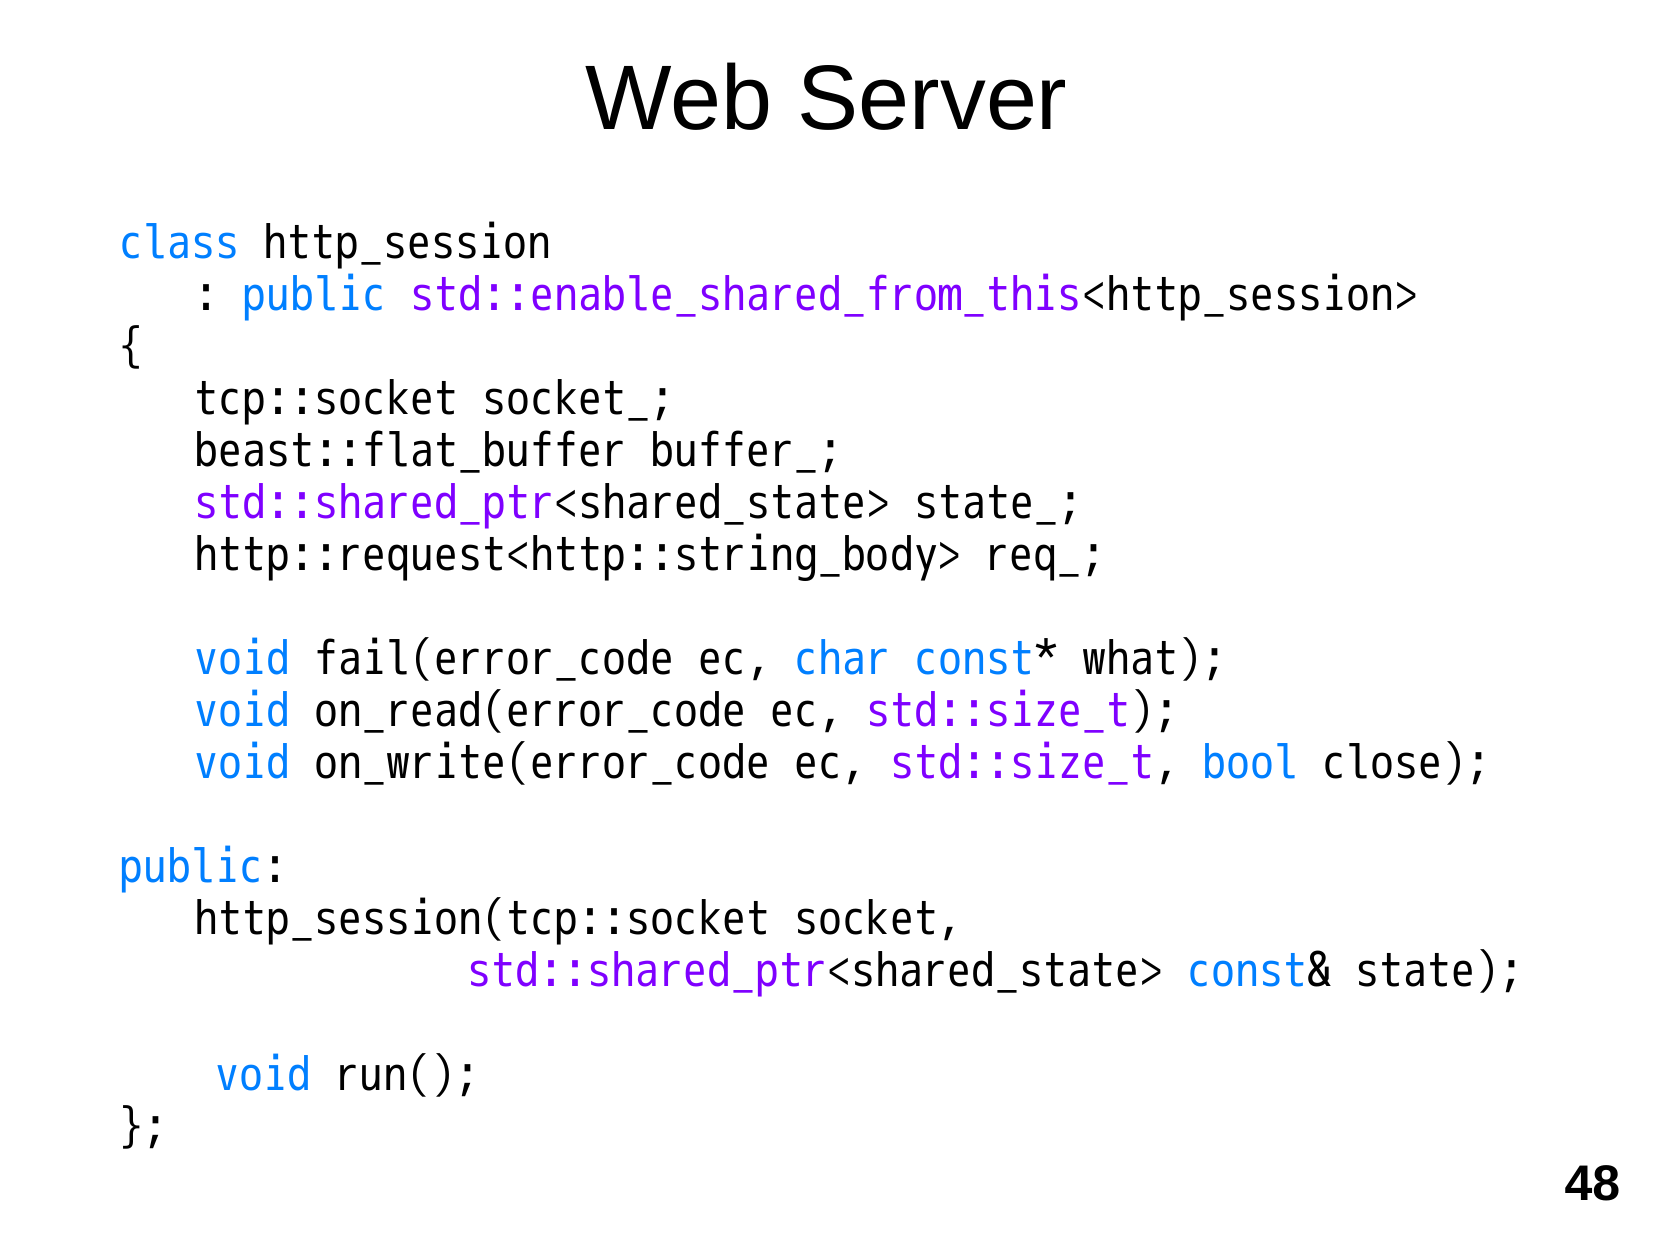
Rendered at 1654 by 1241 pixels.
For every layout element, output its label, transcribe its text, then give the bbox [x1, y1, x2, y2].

title Web Server [82, 15, 1571, 181]
text_box class http_session : public std::enable_shared_from_this<http_session> { tcp::socket socket_; beast::flat_buffer buffer_; std::shared_ptr<shared_state> state_; http::request<http::string_body> req_; void fail(error_code ec, char const* what); void on_read(error_code ec, std::size_t); void on_write(error_code ec, std::size_t, bool close); public: http_session(tcp::socket socket, std::shared_ptr<shared_state> const& state); void run(); }; [104, 210, 1575, 1162]
